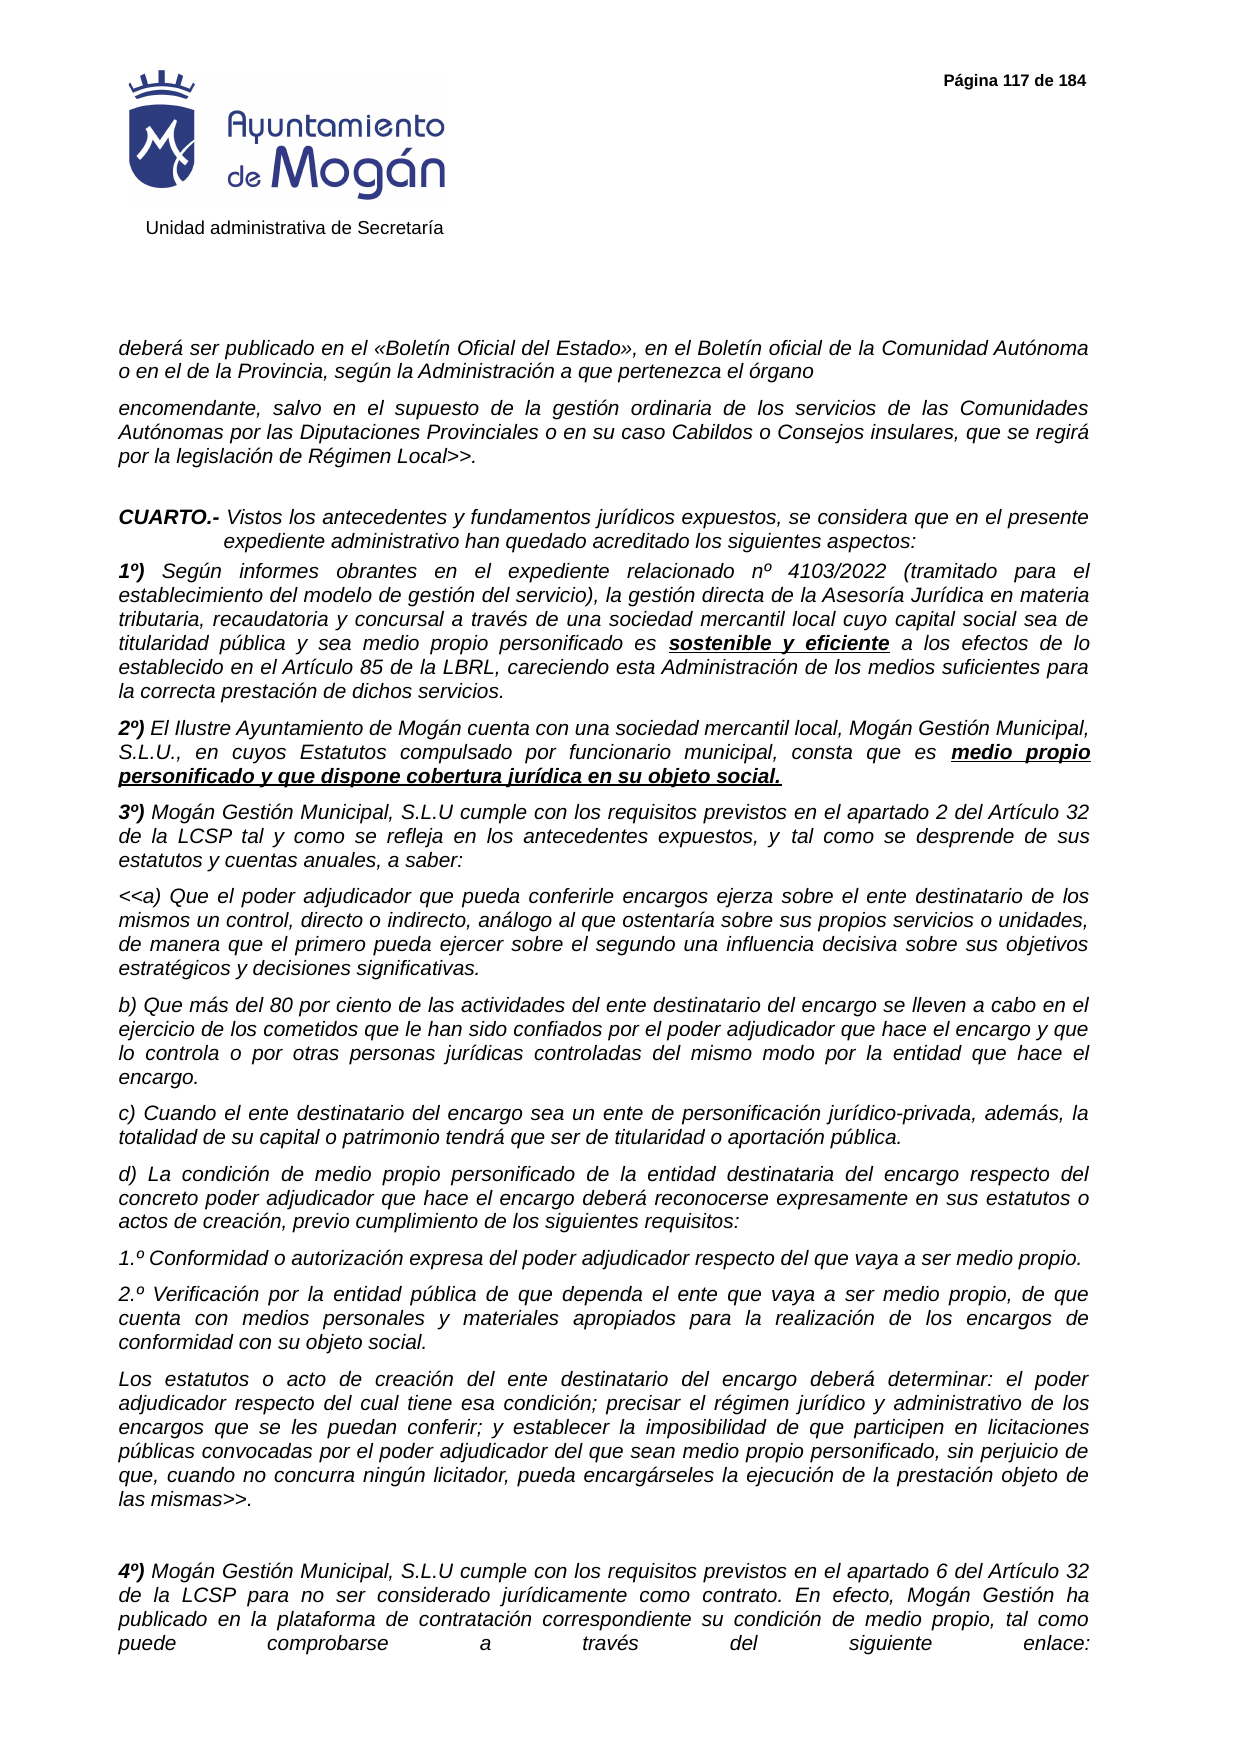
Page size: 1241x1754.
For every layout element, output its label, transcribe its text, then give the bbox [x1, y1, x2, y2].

text c) Cuando el ente destinatario del encargo sea un ente de personificación jurídico-privada, además, la totalidad de su capital o patrimonio tendrá que ser de titularidad o aportación pública. [118, 1101, 1092, 1149]
picture [128, 70, 445, 206]
text b) Que más del 80 por ciento de las actividades del ente destinatario del encargo se lleven a cabo en el ejercicio de los cometidos que le han sido confiados por el poder adjudicador que hace el encargo y que lo controla o por otras personas jurídicas controladas del mismo modo por la entidad que hace el encargo. [118, 993, 1092, 1088]
text d) La condición de medio propio personificado de la entidad destinataria del encargo respecto del concreto poder adjudicador que hace el encargo deberá reconocerse expresamente en sus estatutos o actos de creación, previo cumplimiento de los siguientes requisitos: [118, 1161, 1092, 1233]
text deberá ser publicado en el «Boletín Oficial del Estado», en el Boletín oficial de la Comunidad Autónoma o en el de la Provincia, según la Administración a que pertenezca el órgano [118, 335, 1092, 383]
subtitle CUARTO.- Vistos los antecedentes y fundamentos jurídicos expuestos, se considera que en el presente expediente administrativo han quedado acreditado los siguientes aspectos: [118, 505, 1092, 553]
text Los estatutos o acto de creación del ente destinatario del encargo deberá determinar: el poder adjudicador respecto del cual tiene esa condición; precisar el régimen jurídico y administrativo de los encargos que se les puedan conferir; y establecer la imposibilidad de que participen en licitaciones públicas convocadas por el poder adjudicador del que sean medio propio personificado, sin perjuicio de que, cuando no concurra ningún licitador, pueda encargárseles la ejecución de la prestación objeto de las mismas>>. [118, 1367, 1092, 1510]
text 1.º Conformidad o autorización expresa del poder adjudicador respecto del que vaya a ser medio propio. [118, 1246, 1092, 1270]
text 2º) El Ilustre Ayuntamiento de Mogán cuenta con una sociedad mercantil local, Mogán Gestión Municipal, S.L.U., en cuyos Estatutos compulsado por funcionario municipal, consta que es medio propio personificado y que dispone cobertura jurídica en su objeto social. [118, 716, 1092, 787]
text <<a) Que el poder adjudicador que pueda conferirle encargos ejerza sobre el ente destinatario de los mismos un control, directo o indirecto, análogo al que ostentaría sobre sus propios servicios o unidades, de manera que el primero pueda ejercer sobre el segundo una influencia decisiva sobre sus objetivos estratégicos y decisiones significativas. [118, 884, 1092, 980]
text 3º) Mogán Gestión Municipal, S.L.U cumple con los requisitos previstos en el apartado 2 del Artículo 32 de la LCSP tal y como se refleja en los antecedentes expuestos, y tal como se desprende de sus estatutos y cuentas anuales, a saber: [118, 800, 1092, 872]
text 2.º Verificación por la entidad pública de que dependa el ente que vaya a ser medio propio, de que cuenta con medios personales y materiales apropiados para la realización de los encargos de conformidad con su objeto social. [118, 1282, 1092, 1354]
text 4º) Mogán Gestión Municipal, S.L.U cumple con los requisitos previstos en el apartado 6 del Artículo 32 de la LCSP para no ser considerado jurídicamente como contrato. En efecto, Mogán Gestión ha publicado en la plataforma de contratación correspondiente su condición de medio propio, tal como puede comprobarse a través del siguiente enlace: [118, 1559, 1092, 1655]
text 1º) Según informes obrantes en el expediente relacionado nº 4103/2022 (tramitado para el establecimiento del modelo de gestión del servicio), la gestión directa de la Asesoría Jurídica en materia tributaria, recaudatoria y concursal a través de una sociedad mercantil local cuyo capital social sea de titularidad pública y sea medio propio personificado es sostenible y eficiente a los efectos de lo establecido en el Artículo 85 de la LBRL, careciendo esta Administración de los medios suficientes para la correcta prestación de dichos servicios. [118, 559, 1092, 703]
text encomendante, salvo en el supuesto de la gestión ordinaria de los servicios de las Comunidades Autónomas por las Diputaciones Provinciales o en su caso Cabildos o Consejos insulares, que se regirá por la legislación de Régimen Local>>. [118, 396, 1092, 468]
